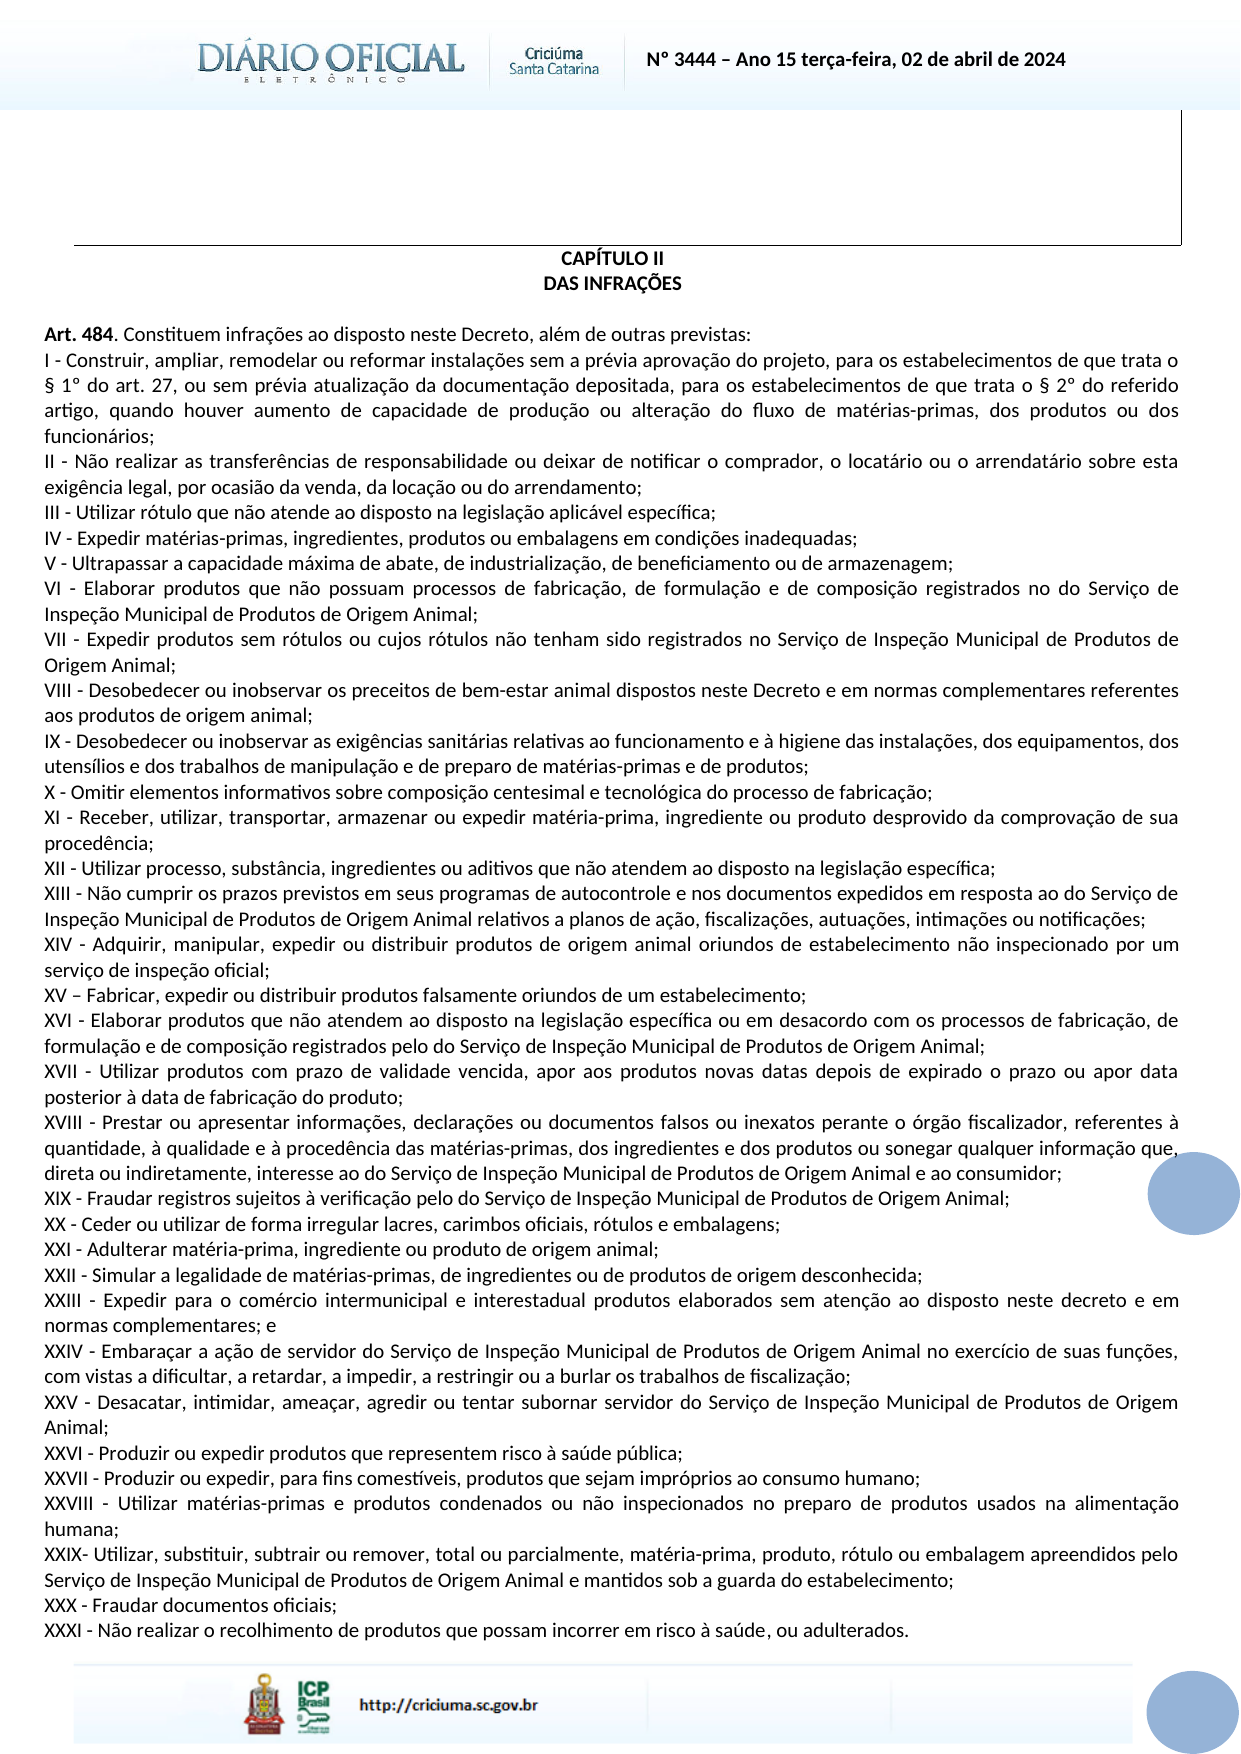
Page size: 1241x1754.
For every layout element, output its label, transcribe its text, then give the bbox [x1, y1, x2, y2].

text XVI - Elaborar produtos que não atendem ao disposto na legislação específica ou em desacordo com os processos de fabricação, de formulação e de composição registrados pelo do Serviço de Inspeção Municipal de Produtos de Origem Animal; [44, 1008, 1181, 1058]
text XVIII - Prestar ou apresentar informações, declarações ou documentos falsos ou inexatos perante o órgão fiscalizador, referentes à quantidade, à qualidade e à procedência das matérias-primas, dos ingredientes e dos produtos ou sonegar qualquer informação que, direta ou indiretamente, interesse ao do Serviço de Inspeção Municipal de Produtos de Origem Animal e ao consumidor; [44, 1109, 1181, 1186]
text XXII - Simular a legalidade de matérias-primas, de ingredientes ou de produtos de origem desconhecida; [44, 1262, 1181, 1287]
text VI - Elaborar produtos que não possuam processos de fabricação, de formulação e de composição registrados no do Serviço de Inspeção Municipal de Produtos de Origem Animal; [44, 576, 1181, 626]
text XIV - Adquirir, manipular, expedir ou distribuir produtos de origem animal oriundos de estabelecimento não inspecionado por um serviço de inspeção oficial; [44, 931, 1181, 982]
text XXV - Desacatar, intimidar, ameaçar, agredir ou tentar subornar servidor do Serviço de Inspeção Municipal de Produtos de Origem Animal; [44, 1389, 1181, 1440]
text XXI - Adulterar matéria-prima, ingrediente ou produto de origem animal; [44, 1236, 1181, 1262]
text IV - Expedir matérias-primas, ingredientes, produtos ou embalagens em condições inadequadas; [44, 525, 1181, 550]
text XX - Ceder ou utilizar de forma irregular lacres, carimbos oficiais, rótulos e embalagens; [44, 1211, 1181, 1236]
text VII - Expedir produtos sem rótulos ou cujos rótulos não tenham sido registrados no Serviço de Inspeção Municipal de Produtos de Origem Animal; [44, 626, 1181, 677]
text XXVII - Produzir ou expedir, para fins comestíveis, produtos que sejam impróprios ao consumo humano; [44, 1465, 1181, 1491]
text XXIX- Utilizar, substituir, subtrair ou remover, total ou parcialmente, matéria-prima, produto, rótulo ou embalagem apreendidos pelo Serviço de Inspeção Municipal de Produtos de Origem Animal e mantidos sob a guarda do estabelecimento; [44, 1541, 1181, 1592]
text XXX - Fraudar documentos oficiais; [44, 1592, 1181, 1618]
text IX - Desobedecer ou inobservar as exigências sanitárias relativas ao funcionamento e à higiene das instalações, dos equipamentos, dos utensílios e dos trabalhos de manipulação e de preparo de matérias-primas e de produtos; [44, 728, 1181, 779]
text XII - Utilizar processo, substância, ingredientes ou aditivos que não atendem ao disposto na legislação específica; [44, 855, 1181, 881]
text XV – Fabricar, expedir ou distribuir produtos falsamente oriundos de um estabelecimento; [44, 982, 1181, 1008]
text V - Ultrapassar a capacidade máxima de abate, de industrialização, de beneficiamento ou de armazenagem; [44, 550, 1181, 576]
text II - Não realizar as transferências de responsabilidade ou deixar de notificar o comprador, o locatário ou o arrendatário sobre esta exigência legal, por ocasião da venda, da locação ou do arrendamento; [44, 448, 1181, 499]
text XIII - Não cumprir os prazos previstos em seus programas de autocontrole e nos documentos expedidos em resposta ao do Serviço de Inspeção Municipal de Produtos de Origem Animal relativos a planos de ação, fiscalizações, autuações, intimações ou notificações; [44, 881, 1181, 931]
text DAS INFRAÇÕES [44, 271, 1181, 296]
text III - Utilizar rótulo que não atende ao disposto na legislação aplicável específica; [44, 499, 1181, 525]
text XIX - Fraudar registros sujeitos à verificação pelo do Serviço de Inspeção Municipal de Produtos de Origem Animal; [44, 1186, 1151, 1211]
text XXIV - Embaraçar a ação de servidor do Serviço de Inspeção Municipal de Produtos de Origem Animal no exercício de suas funções, com vistas a dificultar, a retardar, a impedir, a restringir ou a burlar os trabalhos de fiscalização; [44, 1338, 1181, 1389]
text CAPÍTULO II [44, 245, 1181, 271]
text XXVIII - Utilizar matérias-primas e produtos condenados ou não inspecionados no preparo de produtos usados na alimentação humana; [44, 1491, 1181, 1541]
text X - Omitir elementos informativos sobre composição centesimal e tecnológica do processo de fabricação; [44, 779, 1181, 804]
text XXVI - Produzir ou expedir produtos que representem risco à saúde pública; [44, 1440, 1181, 1465]
text I - Construir, ampliar, remodelar ou reformar instalações sem a prévia aprovação do projeto, para os estabelecimentos de que trata o § 1º do art. 27, ou sem prévia atualização da documentação depositada, para os estabelecimentos de que trata o § 2º do referido artigo, quando houver aumento de capacidade de produção ou alteração do fluxo de matérias-primas, dos produtos ou dos funcionários; [44, 347, 1181, 448]
text VIII - Desobedecer ou inobservar os preceitos de bem-estar animal dispostos neste Decreto e em normas complementares referentes aos produtos de origem animal; [44, 677, 1181, 728]
text XI - Receber, utilizar, transportar, armazenar ou expedir matéria-prima, ingrediente ou produto desprovido da comprovação de sua procedência; [44, 804, 1181, 855]
text XVII - Utilizar produtos com prazo de validade vencida, apor aos produtos novas datas depois de expirado o prazo ou apor data posterior à data de fabricação do produto; [44, 1058, 1181, 1109]
text XXIII - Expedir para o comércio intermunicipal e interestadual produtos elaborados sem atenção ao disposto neste decreto e em normas complementares; e [44, 1287, 1181, 1338]
text Art. 484. Constituem infrações ao disposto neste Decreto, além de outras previstas: [44, 321, 1181, 347]
text XXXI - Não realizar o recolhimento de produtos que possam incorrer em risco à saúde, ou adulterados. [44, 1618, 1181, 1643]
